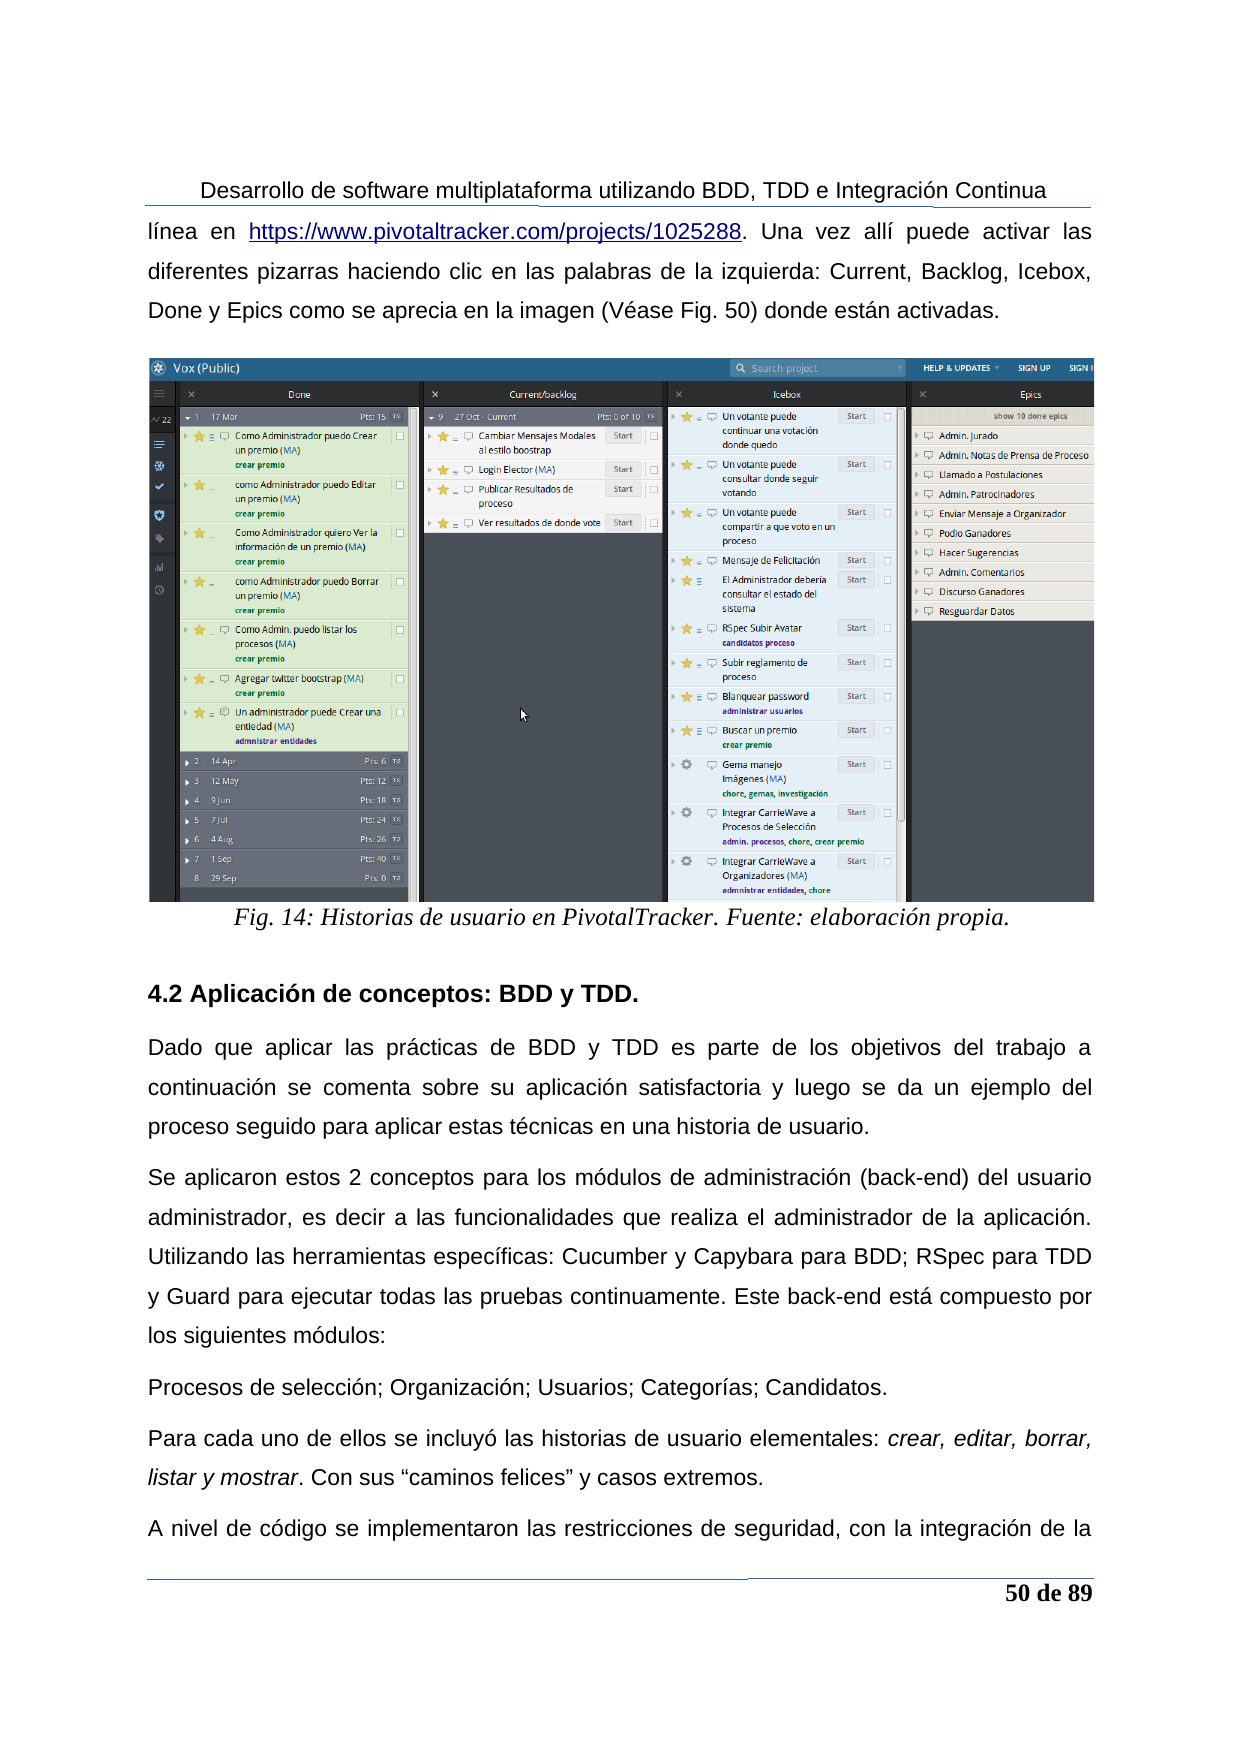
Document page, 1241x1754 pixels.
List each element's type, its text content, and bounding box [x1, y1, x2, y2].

picture [149, 358, 1095, 902]
text A nivel de código se implementaron las restricciones de seguridad, con la integración de la [148, 1515, 1093, 1542]
text línea en https://www.pivotaltracker.com/projects/1025288. Una vez allí puede activar las diferentes pizarras haciendo clic en las palabras de la izquierda: Current, Backlog, Icebox, Done y Epics como se aprecia en la imagen (Véase Fig. 50) donde están activadas. [148, 218, 1093, 324]
list Fig. 14: Historias de usuario en PivotalTracker. Fuente: elaboración propia. [148, 899, 1096, 931]
text 4.2 Aplicación de conceptos: BDD y TDD. [148, 979, 1093, 1008]
text Se aplicaron estos 2 conceptos para los módulos de administración (back-end) del usuario administrador, es decir a las funcionalidades que realiza el administrador de la aplicación. Utilizando las herramientas específicas: Cucumber y Capybara para BDD; RSpec para TDD y Guard para ejecutar todas las pruebas continuamente. Este back-end está compuesto por los siguientes módulos: [148, 1164, 1093, 1348]
text Dado que aplicar las prácticas de BDD y TDD es parte de los objetivos del trabajo a continuación se comenta sobre su aplicación satisfactoria y luego se da un ejemplo del proceso seguido para aplicar estas técnicas en una historia de usuario. [148, 1034, 1093, 1139]
text Procesos de selección; Organización; Usuarios; Categorías; Candidatos. [148, 1373, 1093, 1400]
text Para cada uno de ellos se incluyó las historias de usuario elementales: crear, editar, borrar, listar y mostrar. Con sus “caminos felices” y casos extremos. [148, 1425, 1093, 1491]
